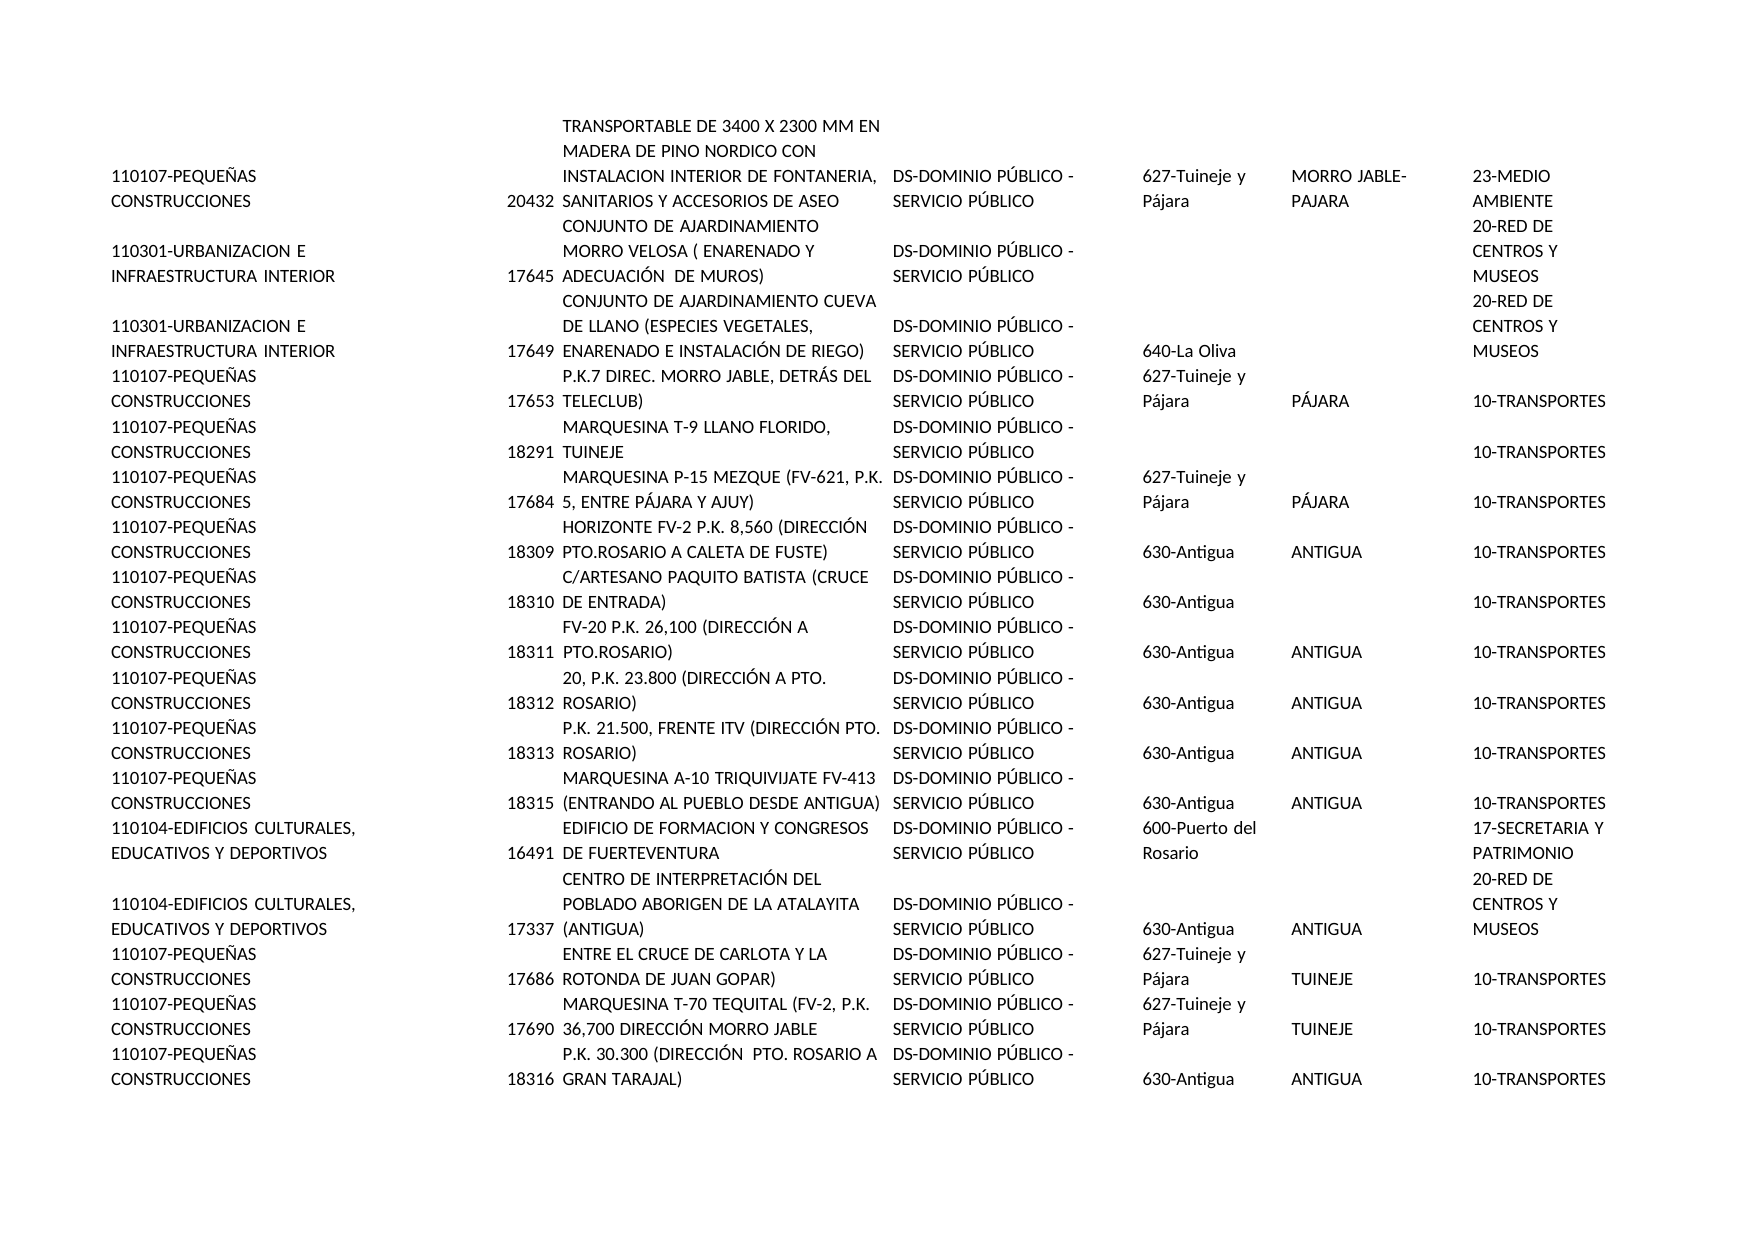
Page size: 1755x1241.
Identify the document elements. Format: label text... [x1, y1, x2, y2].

table_cell 630-Antigua [1109, 541, 1274, 566]
table_cell 110107-PEQUEÑAS [105, 767, 433, 792]
table_cell SERVICIO PÚBLICO [889, 691, 1109, 716]
table_cell 20, P.K. 23.800 (DIRECCIÓN A PTO. [433, 666, 889, 691]
table_cell [1440, 1043, 1615, 1068]
table_cell MARQUESINA P-15 MEZQUE (FV-621, P.K. [433, 465, 889, 490]
table_cell [1274, 465, 1440, 490]
table_cell 10-TRANSPORTES [1440, 691, 1615, 716]
table_cell ENTRE EL CRUCE DE CARLOTA Y LA [433, 942, 889, 967]
table_cell [1274, 591, 1440, 616]
table_cell DS-DOMINIO PÚBLICO - [889, 993, 1109, 1017]
table_cell [1109, 415, 1274, 440]
table_cell MUSEOS [1440, 265, 1615, 290]
table_cell [1274, 842, 1440, 867]
table_cell CONSTRUCCIONES [105, 440, 433, 465]
table_cell CONSTRUCCIONES [105, 967, 433, 992]
table_cell [889, 867, 1109, 892]
table_cell 18315 (ENTRANDO AL PUEBLO DESDE ANTIGUA) [433, 792, 889, 817]
table_cell [1274, 1043, 1440, 1068]
table_cell P.K. 30.300 (DIRECCIÓN PTO. ROSARIO A [433, 1043, 889, 1068]
table_cell CENTROS Y [1440, 315, 1615, 340]
table_cell 10-TRANSPORTES [1440, 792, 1615, 817]
table_cell PÁJARA [1274, 490, 1440, 516]
table_cell 17684 5, ENTRE PÁJARA Y AJUY) [433, 490, 889, 516]
table_cell AMBIENTE [1440, 189, 1615, 214]
table_cell 17653 TELECLUB) [433, 390, 889, 415]
table_cell SERVICIO PÚBLICO [889, 792, 1109, 817]
table_cell 627-Tuineje y [1109, 164, 1274, 189]
table_cell 110107-PEQUEÑAS [105, 365, 433, 390]
table_cell MARQUESINA T-9 LLANO FLORIDO, [433, 415, 889, 440]
table_cell 18312 ROSARIO) [433, 691, 889, 716]
table_cell SERVICIO PÚBLICO [889, 390, 1109, 415]
table_cell Pájara [1109, 1018, 1274, 1043]
table_cell [1274, 415, 1440, 440]
table_cell ANTIGUA [1274, 917, 1440, 942]
table_cell 17337 (ANTIGUA) [433, 917, 889, 942]
table_cell 110107-PEQUEÑAS [105, 993, 433, 1017]
table_cell CONSTRUCCIONES [105, 1018, 433, 1043]
table_cell [1274, 290, 1440, 315]
table_cell PATRIMONIO [1440, 842, 1615, 867]
table_cell TUINEJE [1274, 967, 1440, 992]
table_cell ANTIGUA [1274, 1068, 1440, 1100]
table_cell [1274, 215, 1440, 239]
table_cell 10-TRANSPORTES [1440, 967, 1615, 992]
table_cell MORRO JABLE- [1274, 164, 1440, 189]
table_cell [1274, 240, 1440, 264]
table_cell 23-MEDIO [1440, 164, 1615, 189]
table_cell 17645 ADECUACIÓN DE MUROS) [433, 265, 889, 290]
table_cell 18311 PTO.ROSARIO) [433, 641, 889, 666]
table_cell 10-TRANSPORTES [1440, 591, 1615, 616]
table_cell DS-DOMINIO PÚBLICO - [889, 666, 1109, 691]
table_cell 10-TRANSPORTES [1440, 1018, 1615, 1043]
table_cell PAJARA [1274, 189, 1440, 214]
table_cell [1274, 616, 1440, 641]
table_cell [1109, 240, 1274, 264]
table_cell SERVICIO PÚBLICO [889, 591, 1109, 616]
table_cell SERVICIO PÚBLICO [889, 440, 1109, 465]
table_cell Pájara [1109, 390, 1274, 415]
table_cell DS-DOMINIO PÚBLICO - [889, 942, 1109, 967]
table_cell [1109, 440, 1274, 465]
table_cell [1109, 716, 1274, 741]
table_cell [1109, 892, 1274, 917]
table_cell 17-SECRETARIA Y [1440, 817, 1615, 842]
table_cell [1109, 290, 1274, 315]
table_cell DS-DOMINIO PÚBLICO - [889, 465, 1109, 490]
table_cell SERVICIO PÚBLICO [889, 641, 1109, 666]
table_cell CONJUNTO DE AJARDINAMIENTO CUEVA [433, 290, 889, 315]
table_cell DS-DOMINIO PÚBLICO - [889, 1043, 1109, 1068]
table_cell 110301-URBANIZACION E [105, 240, 433, 264]
table_cell MUSEOS [1440, 917, 1615, 942]
table_cell SERVICIO PÚBLICO [889, 340, 1109, 365]
table_cell [1109, 516, 1274, 541]
table_cell 18316 GRAN TARAJAL) [433, 1068, 889, 1100]
table_cell CONSTRUCCIONES [105, 189, 433, 214]
table_cell 10-TRANSPORTES [1440, 741, 1615, 767]
table_cell DS-DOMINIO PÚBLICO - [889, 240, 1109, 264]
table_cell [1274, 942, 1440, 967]
table_cell EDUCATIVOS Y DEPORTIVOS [105, 842, 433, 867]
table_cell 110107-PEQUEÑAS [105, 516, 433, 541]
table_cell 630-Antigua [1109, 591, 1274, 616]
table_cell [1274, 440, 1440, 465]
table_cell EDIFICIO DE FORMACION Y CONGRESOS [433, 817, 889, 842]
table_cell [1274, 666, 1440, 691]
table_cell 20432 SANITARIOS Y ACCESORIOS DE ASEO [433, 189, 889, 214]
table_cell CENTROS Y [1440, 892, 1615, 917]
table_cell [1109, 666, 1274, 691]
table_header 110107-PEQUEÑAS [105, 107, 433, 189]
table_cell CONSTRUCCIONES [105, 490, 433, 516]
table_cell [1109, 616, 1274, 641]
table_cell 20-RED DE [1440, 215, 1615, 239]
table_cell 16491 DE FUERTEVENTURA [433, 842, 889, 867]
table_cell MARQUESINA A-10 TRIQUIVIJATE FV-413 [433, 767, 889, 792]
table_cell 18309 PTO.ROSARIO A CALETA DE FUSTE) [433, 541, 889, 566]
table_cell CENTRO DE INTERPRETACIÓN DEL [433, 867, 889, 892]
table_cell 627-Tuineje y [1109, 465, 1274, 490]
table_cell 640-La Oliva [1109, 340, 1274, 365]
table_cell CONSTRUCCIONES [105, 691, 433, 716]
table_cell 20-RED DE [1440, 867, 1615, 892]
table_cell [1440, 666, 1615, 691]
table_cell DS-DOMINIO PÚBLICO - [889, 716, 1109, 741]
table_cell SERVICIO PÚBLICO [889, 967, 1109, 992]
table_cell [1109, 215, 1274, 239]
table_cell 110107-PEQUEÑAS [105, 465, 433, 490]
table_cell 18313 ROSARIO) [433, 741, 889, 767]
table_cell 627-Tuineje y [1109, 993, 1274, 1017]
table_cell [1440, 415, 1615, 440]
table_cell DS-DOMINIO PÚBLICO - [889, 566, 1109, 591]
table_cell [1274, 566, 1440, 591]
table_cell 10-TRANSPORTES [1440, 440, 1615, 465]
table_cell CONJUNTO DE AJARDINAMIENTO [433, 215, 889, 239]
table_cell 17686 ROTONDA DE JUAN GOPAR) [433, 967, 889, 992]
table_cell 10-TRANSPORTES [1440, 641, 1615, 666]
table_cell 110107-PEQUEÑAS [105, 566, 433, 591]
table_cell FV-20 P.K. 26,100 (DIRECCIÓN A [433, 616, 889, 641]
table_header [889, 107, 1615, 164]
table_cell 630-Antigua [1109, 641, 1274, 666]
table_cell DS-DOMINIO PÚBLICO - [889, 817, 1109, 842]
table_cell [1109, 767, 1274, 792]
table_cell POBLADO ABORIGEN DE LA ATALAYITA [433, 892, 889, 917]
table_cell [1109, 566, 1274, 591]
table_cell 17649 ENARENADO E INSTALACIÓN DE RIEGO) [433, 340, 889, 365]
table_cell [1274, 993, 1440, 1017]
table_cell [1440, 942, 1615, 967]
table_cell Pájara [1109, 189, 1274, 214]
table_cell 20-RED DE [1440, 290, 1615, 315]
table_cell 110107-PEQUEÑAS [105, 716, 433, 741]
table_cell [1274, 716, 1440, 741]
table_cell ANTIGUA [1274, 541, 1440, 566]
table_cell 110107-PEQUEÑAS [105, 415, 433, 440]
table_cell [105, 290, 433, 315]
table_cell [1440, 516, 1615, 541]
table_cell MORRO VELOSA ( ENARENADO Y [433, 240, 889, 264]
table_cell [1274, 867, 1440, 892]
table_cell SERVICIO PÚBLICO [889, 189, 1109, 214]
table_cell 10-TRANSPORTES [1440, 541, 1615, 566]
table_cell Rosario [1109, 842, 1274, 867]
table_cell 10-TRANSPORTES [1440, 490, 1615, 516]
table_cell [1274, 516, 1440, 541]
table_cell [1274, 265, 1440, 290]
table_cell DS-DOMINIO PÚBLICO - [889, 767, 1109, 792]
table_cell [105, 867, 433, 892]
table_cell [1440, 767, 1615, 792]
table_cell ANTIGUA [1274, 792, 1440, 817]
table_cell [1109, 265, 1274, 290]
table_cell [1274, 892, 1440, 917]
table_cell DS-DOMINIO PÚBLICO - [889, 315, 1109, 340]
table_cell [1109, 1043, 1274, 1068]
table_cell HORIZONTE FV-2 P.K. 8,560 (DIRECCIÓN [433, 516, 889, 541]
table_cell ANTIGUA [1274, 691, 1440, 716]
table_cell DS-DOMINIO PÚBLICO - [889, 516, 1109, 541]
table_cell CONSTRUCCIONES [105, 741, 433, 767]
table_cell SERVICIO PÚBLICO [889, 1018, 1109, 1043]
table_cell P.K.7 DIREC. MORRO JABLE, DETRÁS DEL [433, 365, 889, 390]
table_cell CONSTRUCCIONES [105, 541, 433, 566]
table_cell [1274, 315, 1440, 340]
table_cell MARQUESINA T-70 TEQUITAL (FV-2, P.K. [433, 993, 889, 1017]
table_cell INFRAESTRUCTURA INTERIOR [105, 340, 433, 365]
table_cell 627-Tuineje y [1109, 942, 1274, 967]
table_cell 17690 36,700 DIRECCIÓN MORRO JABLE [433, 1018, 889, 1043]
table_cell DS-DOMINIO PÚBLICO - [889, 365, 1109, 390]
table_cell [1440, 716, 1615, 741]
table_cell 630-Antigua [1109, 741, 1274, 767]
table_cell 10-TRANSPORTES [1440, 1068, 1615, 1100]
table_cell [1274, 767, 1440, 792]
table_cell C/ARTESANO PAQUITO BATISTA (CRUCE [433, 566, 889, 591]
table_cell SERVICIO PÚBLICO [889, 741, 1109, 767]
table_cell Pájara [1109, 967, 1274, 992]
table_cell 10-TRANSPORTES [1440, 390, 1615, 415]
table_cell [1440, 465, 1615, 490]
table_cell [105, 215, 433, 239]
table_cell CONSTRUCCIONES [105, 792, 433, 817]
table_cell SERVICIO PÚBLICO [889, 265, 1109, 290]
table_cell [1440, 993, 1615, 1017]
table_cell 110107-PEQUEÑAS [105, 616, 433, 641]
table_cell CONSTRUCCIONES [105, 390, 433, 415]
table_cell 630-Antigua [1109, 1068, 1274, 1100]
table_cell 600-Puerto del [1109, 817, 1274, 842]
table_cell DS-DOMINIO PÚBLICO - [889, 164, 1109, 189]
table_cell PÁJARA [1274, 390, 1440, 415]
table_cell ANTIGUA [1274, 741, 1440, 767]
table_cell 630-Antigua [1109, 792, 1274, 817]
table_cell SERVICIO PÚBLICO [889, 842, 1109, 867]
table_cell [1440, 566, 1615, 591]
table_cell CONSTRUCCIONES [105, 1068, 433, 1100]
table_cell 630-Antigua [1109, 691, 1274, 716]
table_cell ANTIGUA [1274, 641, 1440, 666]
table_cell 110104-EDIFICIOS CULTURALES, [105, 892, 433, 917]
table_cell TUINEJE [1274, 1018, 1440, 1043]
table_cell 110104-EDIFICIOS CULTURALES, [105, 817, 433, 842]
table_cell SERVICIO PÚBLICO [889, 490, 1109, 516]
table_cell 627-Tuineje y [1109, 365, 1274, 390]
table_cell [1440, 365, 1615, 390]
table_cell 18291 TUINEJE [433, 440, 889, 465]
table_cell MUSEOS [1440, 340, 1615, 365]
table_cell 110301-URBANIZACION E [105, 315, 433, 340]
table_cell [1109, 315, 1274, 340]
table_cell SERVICIO PÚBLICO [889, 1068, 1109, 1100]
table_cell SERVICIO PÚBLICO [889, 541, 1109, 566]
table_cell [1440, 616, 1615, 641]
table_cell 110107-PEQUEÑAS [105, 1043, 433, 1068]
table_header TRANSPORTABLE DE 3400 X 2300 MM EN [433, 107, 889, 139]
table_cell INFRAESTRUCTURA INTERIOR [105, 265, 433, 290]
table_cell Pájara [1109, 490, 1274, 516]
table_cell DS-DOMINIO PÚBLICO - [889, 616, 1109, 641]
table_cell INSTALACION INTERIOR DE FONTANERIA, [433, 164, 889, 189]
table_cell CONSTRUCCIONES [105, 641, 433, 666]
table_cell EDUCATIVOS Y DEPORTIVOS [105, 917, 433, 942]
table_cell [1274, 817, 1440, 842]
table_cell SERVICIO PÚBLICO [889, 917, 1109, 942]
table_cell [1274, 365, 1440, 390]
table_cell MADERA DE PINO NORDICO CON [433, 139, 889, 164]
table_cell 18310 DE ENTRADA) [433, 591, 889, 616]
table_cell [889, 290, 1109, 315]
table_cell CENTROS Y [1440, 240, 1615, 264]
table_cell DS-DOMINIO PÚBLICO - [889, 415, 1109, 440]
table_cell P.K. 21.500, FRENTE ITV (DIRECCIÓN PTO. [433, 716, 889, 741]
table_cell 110107-PEQUEÑAS [105, 942, 433, 967]
table_cell [889, 215, 1109, 239]
table_cell [1274, 340, 1440, 365]
table_cell CONSTRUCCIONES [105, 591, 433, 616]
table_cell DS-DOMINIO PÚBLICO - [889, 892, 1109, 917]
table_cell 110107-PEQUEÑAS [105, 666, 433, 691]
table_cell [1109, 867, 1274, 892]
table_cell 630-Antigua [1109, 917, 1274, 942]
table_cell DE LLANO (ESPECIES VEGETALES, [433, 315, 889, 340]
